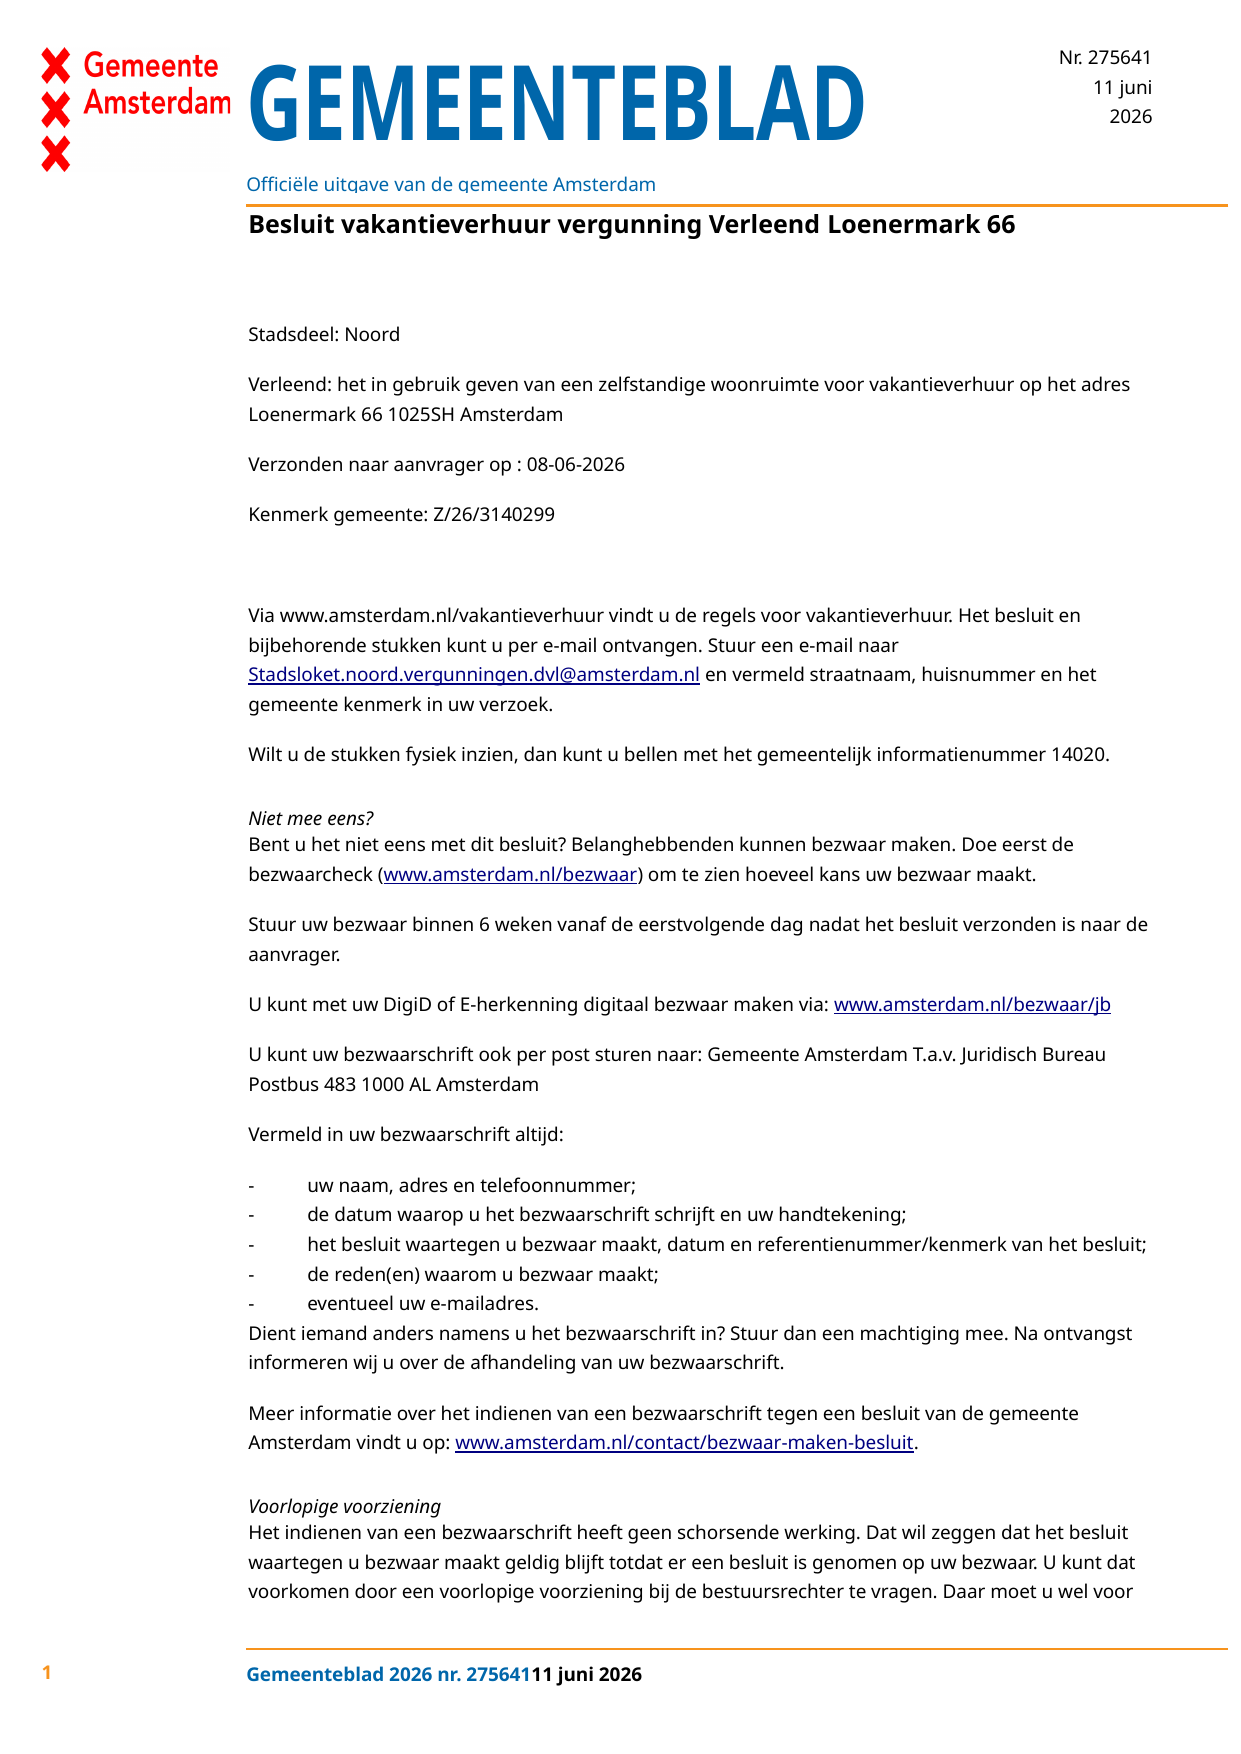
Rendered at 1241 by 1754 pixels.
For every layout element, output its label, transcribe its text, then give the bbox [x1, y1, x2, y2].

text Besluit vakantieverhuur vergunning Verleend Loenermark 66 [248, 207, 1152, 241]
text Verleend: het in gebruik geven van een zelfstandige woonruimte voor vakantieverhuur op het adres Loenermark 66 1025SH Amsterdam [248, 371, 1152, 426]
list eventueel uw e-mailadres. [248, 1290, 1152, 1316]
list de datum waarop u het bezwaarschrift schrijft en uw handtekening; [248, 1202, 1152, 1227]
list uw naam, adres en telefoonnummer; [248, 1172, 1152, 1198]
text Bent u het niet eens met dit besluit? Belanghebbenden kunnen bezwaar maken. Doe eerst de bezwaarcheck (www.amsterdam.nl/bezwaar) om te zien hoeveel kans uw bezwaar maakt. [248, 831, 1152, 887]
picture [41, 47, 231, 172]
text Kenmerk gemeente: Z/26/3140299 [248, 502, 1152, 527]
text U kunt uw bezwaarschrift ook per post sturen naar: Gemeente Amsterdam T.a.v. Juridisch Bureau Postbus 483 1000 AL Amsterdam [248, 1042, 1152, 1097]
text U kunt met uw DigiD of E-herkenning digitaal bezwaar maken via: www.amsterdam.nl/bezwaar/jb [248, 991, 1152, 1017]
list de reden(en) waarom u bezwaar maakt; [248, 1261, 1152, 1287]
text Niet mee eens? [248, 806, 1152, 831]
text Voorlopige voorziening [248, 1493, 1152, 1519]
text Stuur uw bezwaar binnen 6 weken vanaf de eerstvolgende dag nadat het besluit verzonden is naar de aanvrager. [248, 911, 1152, 967]
text Verzonden naar aanvrager op : 08-06-2026 [248, 451, 1152, 477]
list het besluit waartegen u bezwaar maakt, datum en referentienummer/kenmerk van het besluit; [248, 1231, 1152, 1257]
text Vermeld in uw bezwaarschrift altijd: [248, 1122, 1152, 1147]
text Stadsdeel: Noord [248, 321, 1152, 346]
text Dient iemand anders namens u het bezwaarschrift in? Stuur dan een machtiging mee. Na ontvangst informeren wij u over de afhandeling van uw bezwaarschrift. [248, 1320, 1152, 1375]
text Het indienen van een bezwaarschrift heeft geen schorsende werking. Dat wil zeggen dat het besluit waartegen u bezwaar maakt geldig blijft totdat er een besluit is genomen op uw bezwaar. U kunt dat voorkomen door een voorlopige voorziening bij de bestuursrechter te vragen. Daar moet u wel voor [248, 1519, 1152, 1604]
text Wilt u de stukken fysiek inzien, dan kunt u bellen met het gemeentelijk informatienummer 14020. [248, 742, 1152, 767]
text Via www.amsterdam.nl/vakantieverhuur vindt u de regels voor vakantieverhuur. Het besluit en bijbehorende stukken kunt u per e-mail ontvangen. Stuur een e-mail naar Stadsloket.noord.vergunningen.dvl@amsterdam.nl en vermeld straatnaam, huisnummer en het gemeente kenmerk in uw verzoek. [248, 602, 1152, 717]
text Meer informatie over het indienen van een bezwaarschrift tegen een besluit van de gemeente Amsterdam vindt u op: www.amsterdam.nl/contact/bezwaar-maken-besluit. [248, 1400, 1152, 1455]
